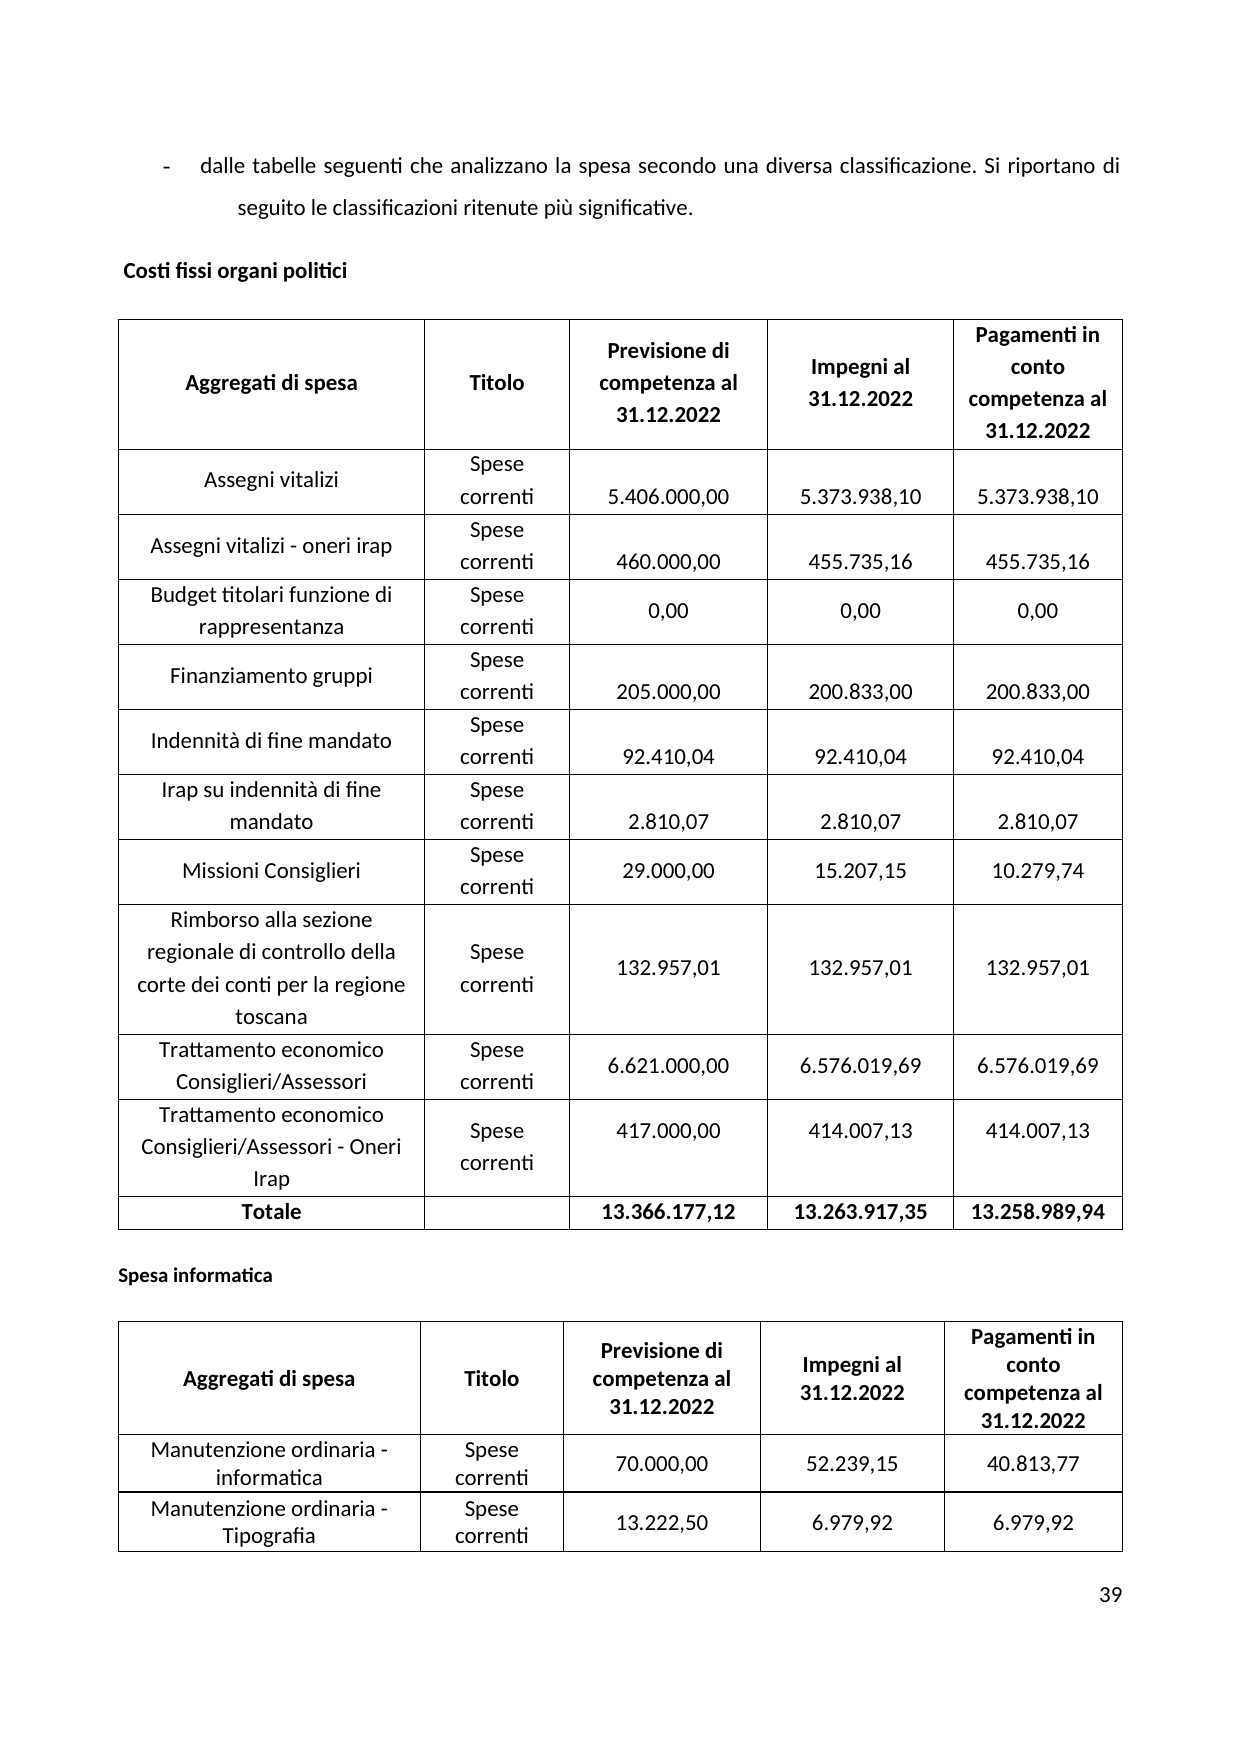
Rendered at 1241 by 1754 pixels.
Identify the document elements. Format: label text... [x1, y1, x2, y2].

table_header Pagamenti in conto competenza al 31.12.2022 [954, 320, 1122, 448]
table_cell Assegni vitalizi - oneri irap [119, 515, 424, 579]
table_cell 417.000,00 [570, 1100, 767, 1196]
table_cell 6.979,92 [945, 1493, 1122, 1551]
table_cell Indennità di fine mandato [119, 710, 424, 774]
table_header Previsione di competenza al 31.12.2022 [564, 1322, 760, 1434]
table_header Impegni al 31.12.2022 [761, 1322, 944, 1434]
table_cell Irap su indennità di fine mandato [119, 775, 424, 839]
table_header Titolo [421, 1322, 563, 1434]
table_header Aggregati di spesa [119, 1322, 420, 1434]
table_cell 6.979,92 [761, 1493, 944, 1551]
table_cell 13.258.989,94 [954, 1197, 1122, 1229]
table_cell 92.410,04 [570, 710, 767, 774]
table_cell Spese correnti [421, 1493, 563, 1551]
table_cell Spese correnti [425, 580, 569, 644]
table_cell 13.366.177,12 [570, 1197, 767, 1229]
table_cell 6.576.019,69 [954, 1035, 1122, 1099]
table_cell 15.207,15 [768, 840, 953, 904]
table_cell Spese correnti [425, 775, 569, 839]
table_header Titolo [425, 320, 569, 448]
table_cell Spese correnti [425, 1035, 569, 1099]
table_cell 13.263.917,35 [768, 1197, 953, 1229]
table_cell 5.373.938,10 [954, 450, 1122, 514]
table_cell 6.576.019,69 [768, 1035, 953, 1099]
table_cell Totale [119, 1197, 424, 1229]
table_cell 29.000,00 [570, 840, 767, 904]
table_cell Manutenzione ordinaria - Tipografia [119, 1493, 420, 1551]
table_header Aggregati di spesa [119, 320, 424, 448]
table_cell Trattamento economico Consiglieri/Assessori - Oneri Irap [119, 1100, 424, 1196]
table_header Impegni al 31.12.2022 [768, 320, 953, 448]
table_cell 5.373.938,10 [768, 450, 953, 514]
table_cell 0,00 [570, 580, 767, 644]
table_cell 92.410,04 [768, 710, 953, 774]
text Spesa informatica [118, 1262, 1122, 1288]
table_cell 205.000,00 [570, 645, 767, 709]
table_cell 92.410,04 [954, 710, 1122, 774]
table_cell 460.000,00 [570, 515, 767, 579]
table_cell Rimborso alla sezione regionale di controllo della corte dei conti per la regione toscana [119, 905, 424, 1034]
table_cell Spese correnti [425, 1100, 569, 1196]
table_cell Spese correnti [425, 645, 569, 709]
table_cell Spese correnti [425, 450, 569, 514]
table_cell 200.833,00 [954, 645, 1122, 709]
table_cell 414.007,13 [768, 1100, 953, 1196]
table_cell 40.813,77 [945, 1435, 1122, 1491]
table_cell Spese correnti [425, 905, 569, 1034]
table_cell Spese correnti [421, 1435, 563, 1491]
table_cell Finanziamento gruppi [119, 645, 424, 709]
table_cell Assegni vitalizi [119, 450, 424, 514]
table_cell 2.810,07 [768, 775, 953, 839]
table_cell Budget titolari funzione di rappresentanza [119, 580, 424, 644]
table_header Pagamenti in conto competenza al 31.12.2022 [945, 1322, 1122, 1434]
table_cell Spese correnti [425, 515, 569, 579]
table_cell 0,00 [768, 580, 953, 644]
table_cell 132.957,01 [570, 905, 767, 1034]
text Costi fissi organi politici [118, 256, 1122, 284]
table_cell 132.957,01 [954, 905, 1122, 1034]
list dalle tabelle seguenti che analizzano la spesa secondo una diversa classificazione. Si riportano di seguito le classificazioni ritenute più significative. [163, 151, 1122, 221]
table_cell Spese correnti [425, 840, 569, 904]
table_cell Missioni Consiglieri [119, 840, 424, 904]
table_cell 6.621.000,00 [570, 1035, 767, 1099]
table_cell [425, 1197, 569, 1229]
table_cell 13.222,50 [564, 1493, 760, 1551]
table_cell 455.735,16 [954, 515, 1122, 579]
table_cell Manutenzione ordinaria - informatica [119, 1435, 420, 1491]
table_cell 2.810,07 [954, 775, 1122, 839]
table_cell 70.000,00 [564, 1435, 760, 1491]
table_cell 132.957,01 [768, 905, 953, 1034]
table_cell Trattamento economico Consiglieri/Assessori [119, 1035, 424, 1099]
table_cell 455.735,16 [768, 515, 953, 579]
table_cell 414.007,13 [954, 1100, 1122, 1196]
table_header Previsione di competenza al 31.12.2022 [570, 320, 767, 448]
table_cell 52.239,15 [761, 1435, 944, 1491]
table_cell 200.833,00 [768, 645, 953, 709]
table_cell Spese correnti [425, 710, 569, 774]
table_cell 2.810,07 [570, 775, 767, 839]
table_cell 10.279,74 [954, 840, 1122, 904]
table_cell 0,00 [954, 580, 1122, 644]
table_cell 5.406.000,00 [570, 450, 767, 514]
